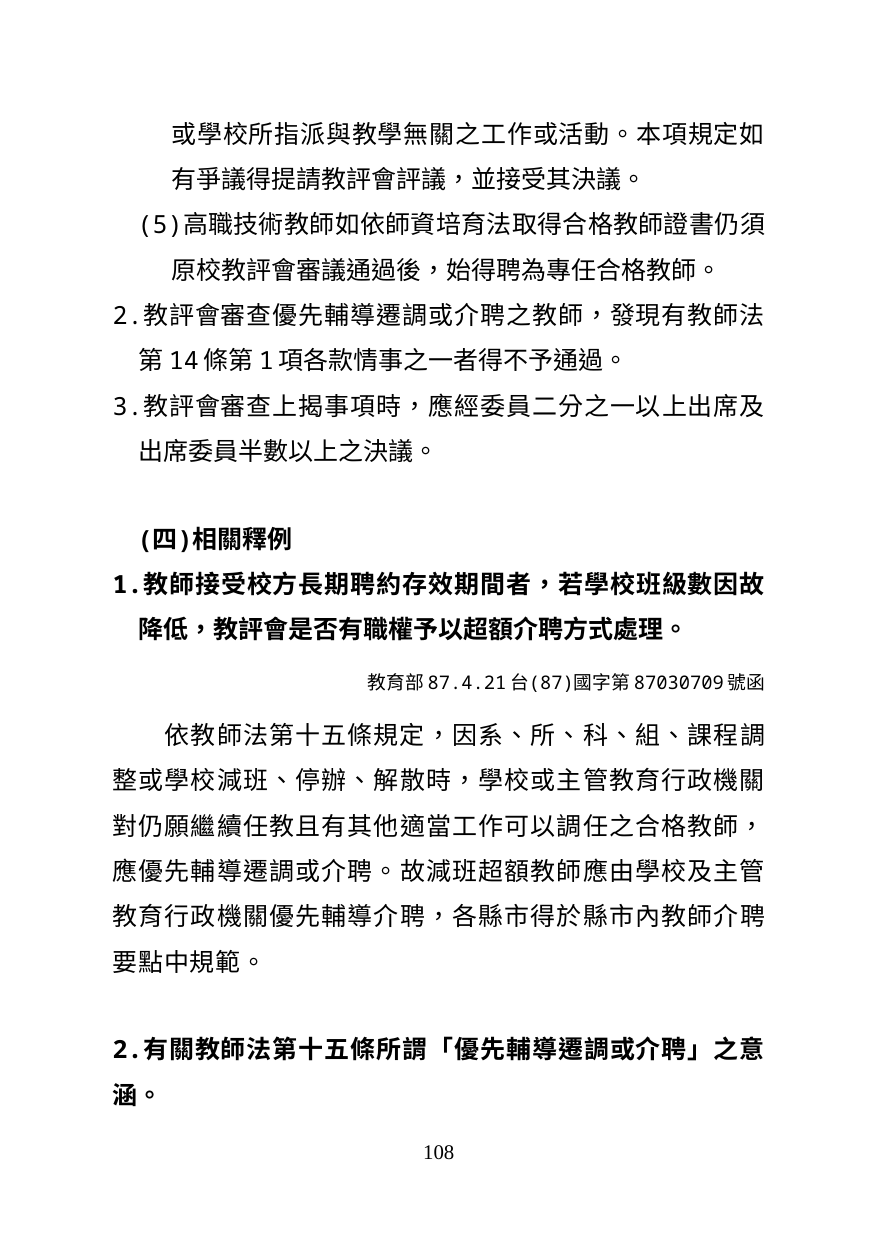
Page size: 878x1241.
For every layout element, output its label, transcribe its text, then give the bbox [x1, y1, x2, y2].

text 1.教師接受校方長期聘約存效期間者，若學校班級數因故降低，教評會是否有職權予以超額介聘方式處理。 [112, 564, 765, 646]
text 2.教評會審查優先輔導遷調或介聘之教師，發現有教師法第14條第1項各款情事之一者得不予通過。 [112, 296, 765, 377]
text (四)相關釋例 [112, 519, 765, 556]
text (5)高職技術教師如依師資培育法取得合格教師證書仍須原校教評會審議通過後，始得聘為專任合格教師。 [112, 205, 765, 286]
text 2.有關教師法第十五條所謂「優先輔導遷調或介聘」之意涵。 [112, 1030, 765, 1111]
text 3.教評會審查上揭事項時，應經委員二分之一以上出席及出席委員半數以上之決議。 [112, 386, 765, 468]
text 或學校所指派與教學無關之工作或活動。本項規定如有爭議得提請教評會評議，並接受其決議。 [112, 114, 765, 196]
text 教育部87.4.21台(87)國字第87030709號函 [112, 668, 765, 695]
text 依教師法第十五條規定，因系、所、科、組、課程調整或學校減班、停辦、解散時，學校或主管教育行政機關對仍願繼續任教且有其他適當工作可以調任之合格教師，應優先輔導遷調或介聘。故減班超額教師應由學校及主管教育行政機關優先輔導介聘，各縣市得於縣市內教師介聘要點中規範。 [112, 716, 765, 978]
